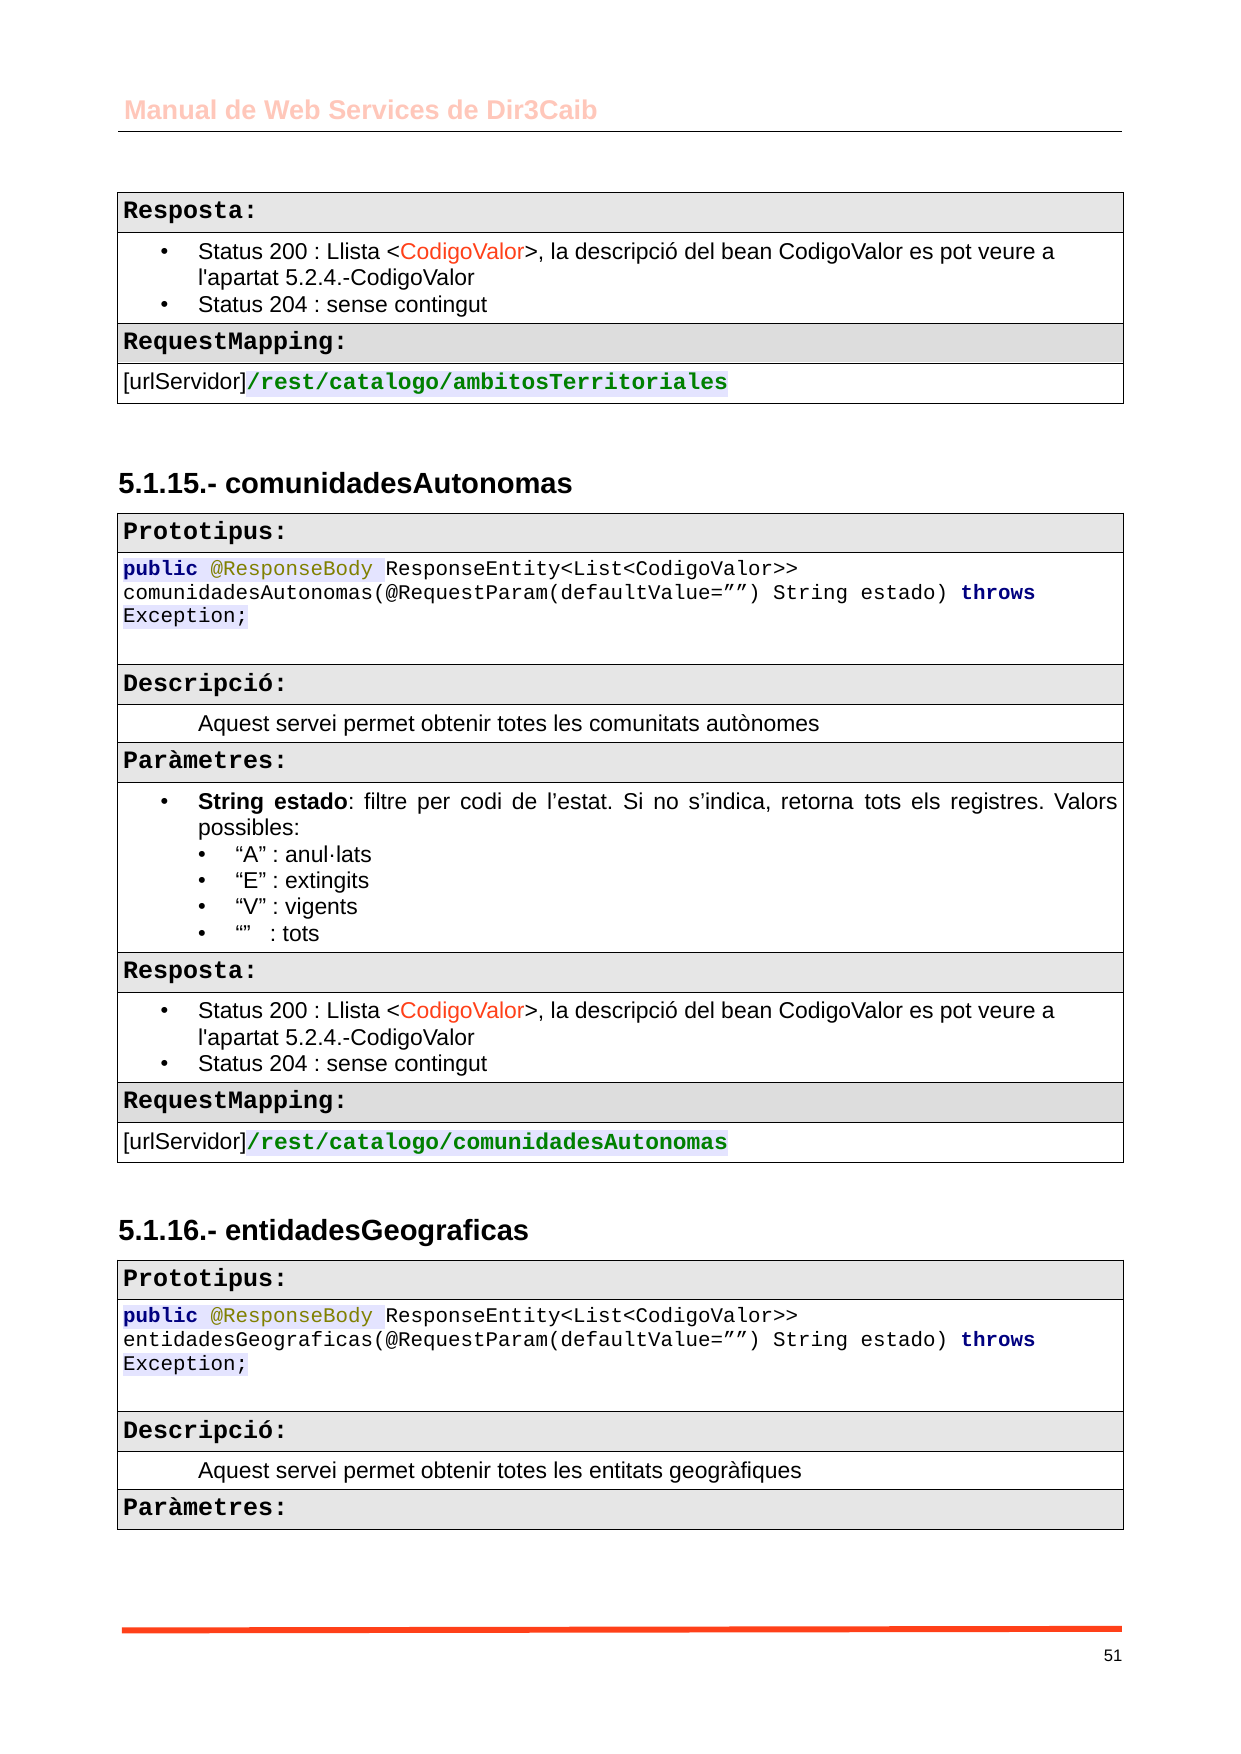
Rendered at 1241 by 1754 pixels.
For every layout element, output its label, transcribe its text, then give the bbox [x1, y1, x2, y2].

table_cell Resposta: [118, 953, 1123, 992]
table_cell public @ResponseBody ResponseEntity<List<CodigoValor>> entidadesGeograficas(@RequestParam(defaultValue=””) String estado) throws Exception; [118, 1300, 1123, 1411]
table_cell Paràmetres: [118, 743, 1123, 782]
table_cell Aquest servei permet obtenir totes les entitats geogràfiques [118, 1452, 1123, 1489]
table_cell RequestMapping: [118, 324, 1123, 362]
table_header Prototipus: [118, 1261, 1123, 1299]
table_cell Paràmetres: [118, 1490, 1123, 1529]
table_cell String estado: filtre per codi de l’estat. Si no s’indica, retorna tots els registres. Valors possibles: “A” : anul·lats “E” : extingits “V” : vigents “” : tots [118, 783, 1123, 952]
table_cell Descripció: [118, 665, 1123, 704]
table_cell Status 200 : Llista <CodigoValor>, la descripció del bean CodigoValor es pot veure a l'apartat 5.2.4.-CodigoValor Status 204 : sense contingut [118, 993, 1123, 1082]
table_cell Status 200 : Llista <CodigoValor>, la descripció del bean CodigoValor es pot veure a l'apartat 5.2.4.-CodigoValor Status 204 : sense contingut [118, 233, 1123, 323]
table_cell [urlServidor]/rest/catalogo/ambitosTerritoriales [118, 364, 1123, 402]
table_header Prototipus: [118, 514, 1123, 552]
table_cell public @ResponseBody ResponseEntity<List<CodigoValor>> comunidadesAutonomas(@RequestParam(defaultValue=””) String estado) throws Exception; [118, 553, 1123, 664]
subtitle comunidadesAutonomas [118, 466, 1122, 500]
subtitle entidadesGeograficas [118, 1213, 1122, 1247]
table_cell Descripció: [118, 1412, 1123, 1451]
table_cell RequestMapping: [118, 1083, 1123, 1122]
table_cell Resposta: [118, 193, 1123, 232]
table_cell Aquest servei permet obtenir totes les comunitats autònomes [118, 705, 1123, 742]
table_cell [urlServidor]/rest/catalogo/comunidadesAutonomas [118, 1123, 1123, 1162]
